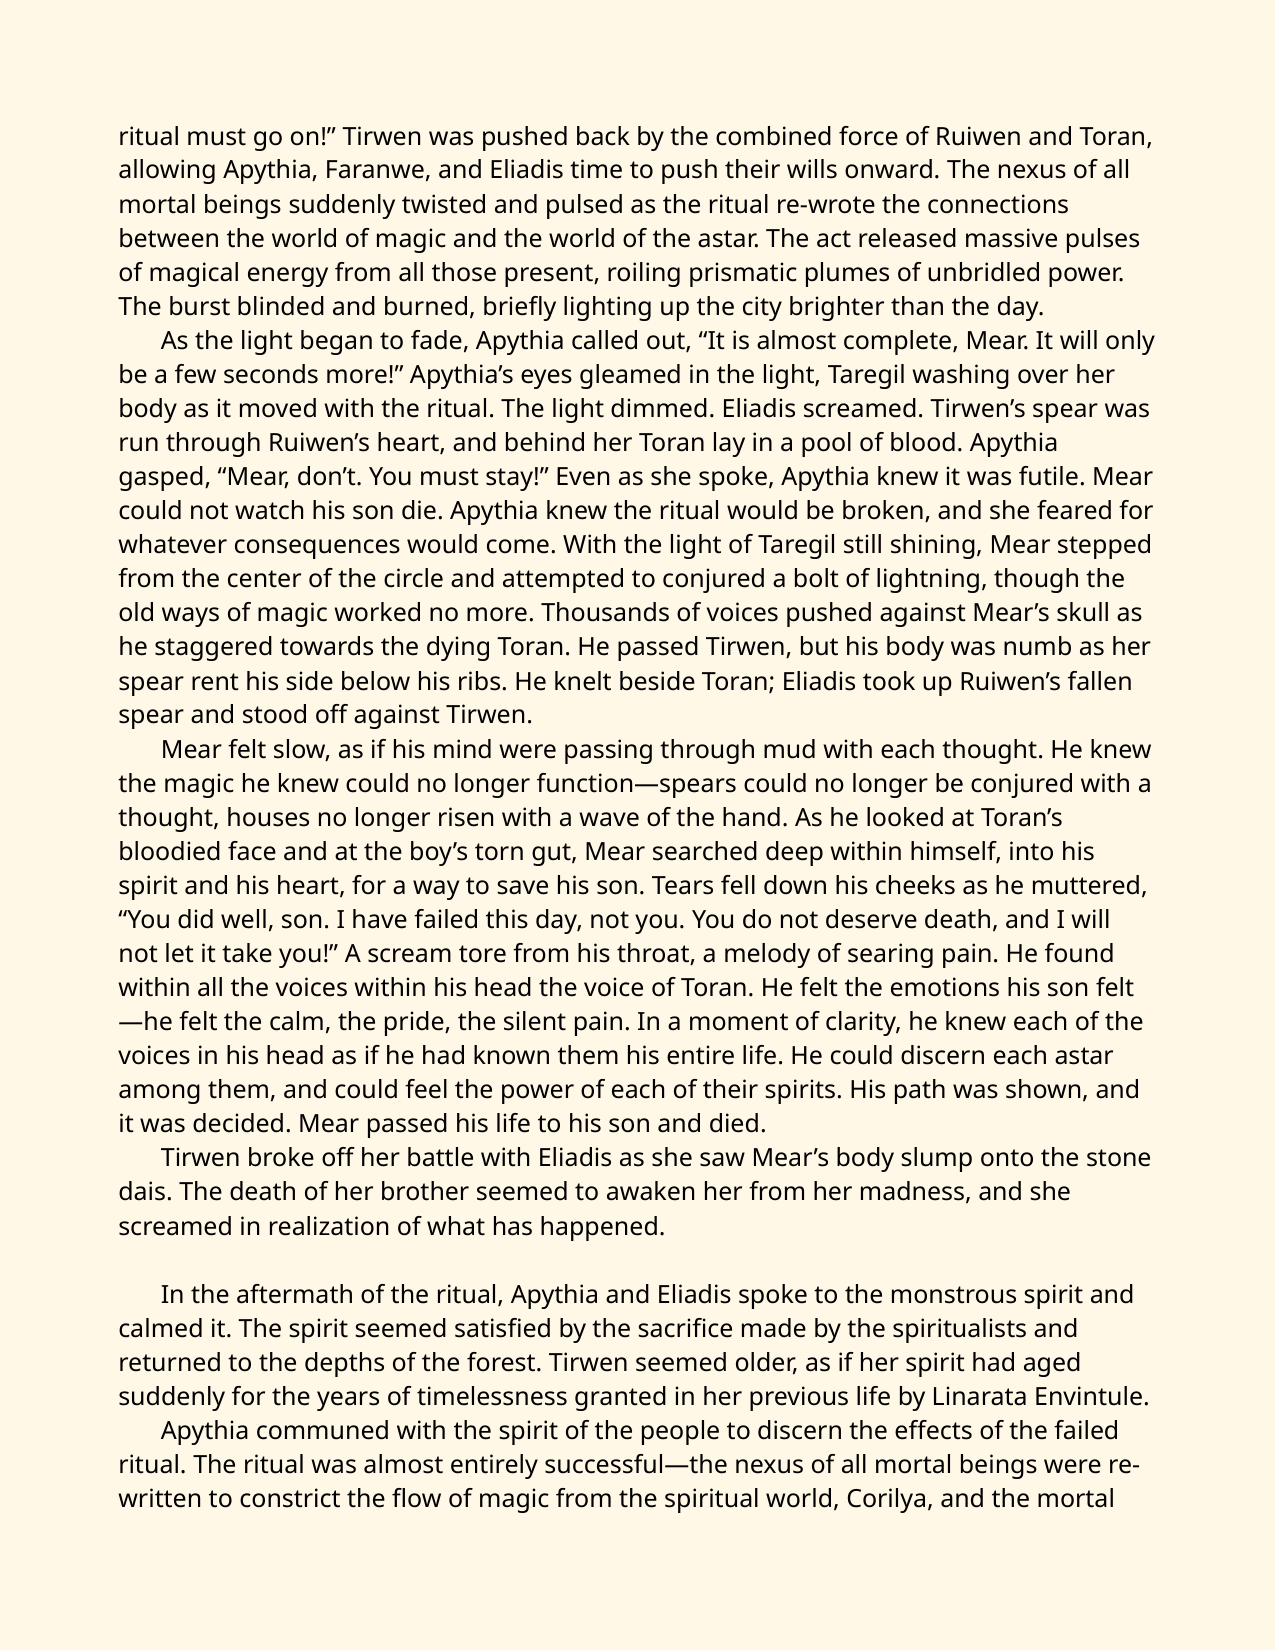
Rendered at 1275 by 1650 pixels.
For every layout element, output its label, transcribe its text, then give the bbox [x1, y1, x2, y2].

text ritual must go on!” Tirwen was pushed back by the combined force of Ruiwen and Toran, allowing Apythia, Faranwe, and Eliadis time to push their wills onward. The nexus of all mortal beings suddenly twisted and pulsed as the ritual re-wrote the connections between the world of magic and the world of the astar. The act released massive pulses of magical energy from all those present, roiling prismatic plumes of unbridled power. The burst blinded and burned, briefly lighting up the city brighter than the day. [118, 118, 1157, 322]
text Tirwen broke off her battle with Eliadis as she saw Mear’s body slump onto the stone dais. The death of her brother seemed to awaken her from her madness, and she screamed in realization of what has happened. [118, 1140, 1157, 1242]
text In the aftermath of the ritual, Apythia and Eliadis spoke to the monstrous spirit and calmed it. The spirit seemed satisfied by the sacrifice made by the spiritualists and returned to the depths of the forest. Tirwen seemed older, as if her spirit had aged suddenly for the years of timelessness granted in her previous life by Linarata Envintule. [118, 1276, 1157, 1412]
text As the light began to fade, Apythia called out, “It is almost complete, Mear. It will only be a few seconds more!” Apythia’s eyes gleamed in the light, Taregil washing over her body as it moved with the ritual. The light dimmed. Eliadis screamed. Tirwen’s spear was run through Ruiwen’s heart, and behind her Toran lay in a pool of blood. Apythia gasped, “Mear, don’t. You must stay!” Even as she spoke, Apythia knew it was futile. Mear could not watch his son die. Apythia knew the ritual would be broken, and she feared for whatever consequences would come. With the light of Taregil still shining, Mear stepped from the center of the circle and attempted to conjured a bolt of lightning, though the old ways of magic worked no more. Thousands of voices pushed against Mear’s skull as he staggered towards the dying Toran. He passed Tirwen, but his body was numb as her spear rent his side below his ribs. He knelt beside Toran; Eliadis took up Ruiwen’s fallen spear and stood off against Tirwen. [118, 322, 1157, 731]
text Mear felt slow, as if his mind were passing through mud with each thought. He knew the magic he knew could no longer function—spears could no longer be conjured with a thought, houses no longer risen with a wave of the hand. As he looked at Toran’s bloodied face and at the boy’s torn gut, Mear searched deep within himself, into his spirit and his heart, for a way to save his son. Tears fell down his cheeks as he muttered, “You did well, son. I have failed this day, not you. You do not deserve death, and I will not let it take you!” A scream tore from his throat, a melody of searing pain. He found within all the voices within his head the voice of Toran. He felt the emotions his son felt—he felt the calm, the pride, the silent pain. In a moment of clarity, he knew each of the voices in his head as if he had known them his entire life. He could discern each astar among them, and could feel the power of each of their spirits. His path was shown, and it was decided. Mear passed his life to his son and died. [118, 731, 1157, 1140]
text Apythia communed with the spirit of the people to discern the effects of the failed ritual. The ritual was almost entirely successful—the nexus of all mortal beings were re-written to constrict the flow of magic from the spiritual world, Corilya, and the mortal [118, 1412, 1157, 1515]
